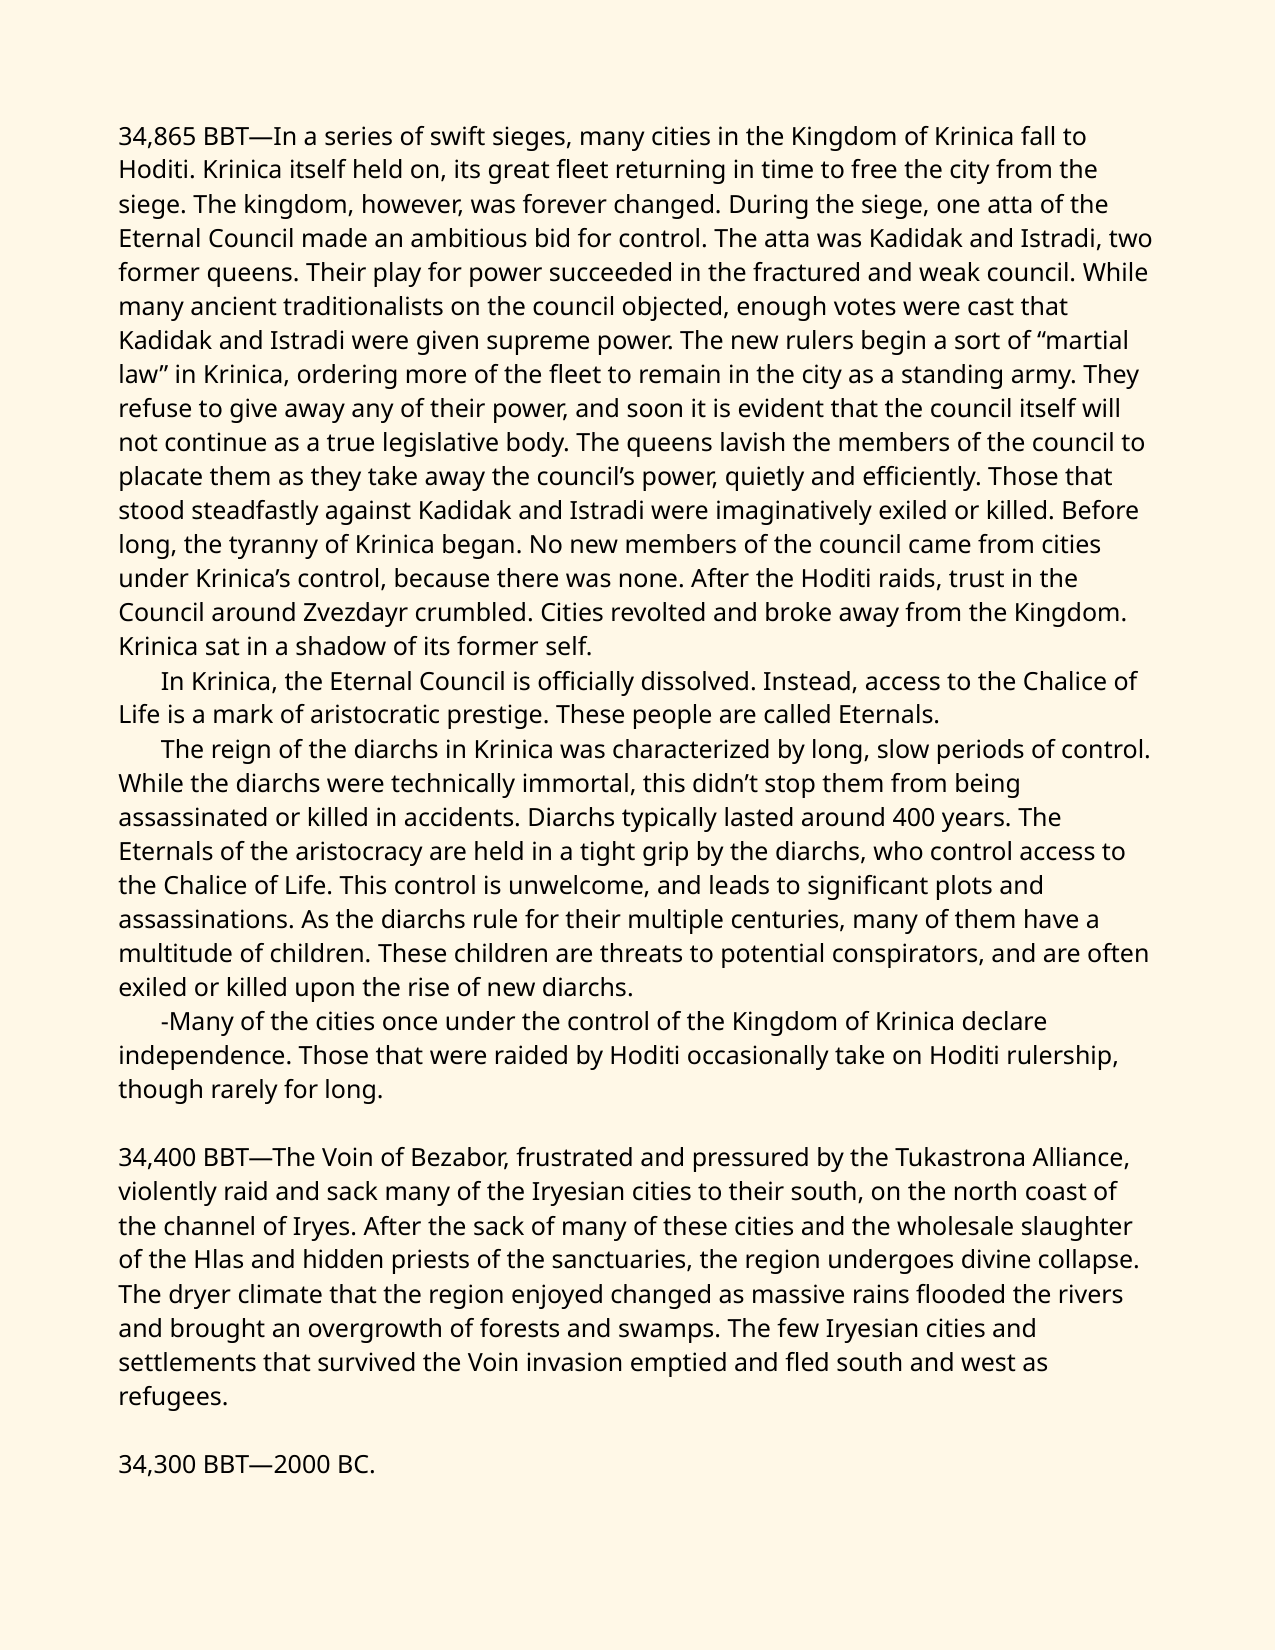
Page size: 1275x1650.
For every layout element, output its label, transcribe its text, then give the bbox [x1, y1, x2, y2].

text 34,400 BBT—The Voin of Bezabor, frustrated and pressured by the Tukastrona Alliance, violently raid and sack many of the Iryesian cities to their south, on the north coast of the channel of Iryes. After the sack of many of these cities and the wholesale slaughter of the Hlas and hidden priests of the sanctuaries, the region undergoes divine collapse. The dryer climate that the region enjoyed changed as massive rains flooded the rivers and brought an overgrowth of forests and swamps. The few Iryesian cities and settlements that survived the Voin invasion emptied and fled south and west as refugees. [118, 1140, 1157, 1412]
text In Krinica, the Eternal Council is officially dissolved. Instead, access to the Chalice of Life is a mark of aristocratic prestige. These people are called Eternals. [118, 663, 1157, 731]
text 34,865 BBT—In a series of swift sieges, many cities in the Kingdom of Krinica fall to Hoditi. Krinica itself held on, its great fleet returning in time to free the city from the siege. The kingdom, however, was forever changed. During the siege, one atta of the Eternal Council made an ambitious bid for control. The atta was Kadidak and Istradi, two former queens. Their play for power succeeded in the fractured and weak council. While many ancient traditionalists on the council objected, enough votes were cast that Kadidak and Istradi were given supreme power. The new rulers begin a sort of “martial law” in Krinica, ordering more of the fleet to remain in the city as a standing army. They refuse to give away any of their power, and soon it is evident that the council itself will not continue as a true legislative body. The queens lavish the members of the council to placate them as they take away the council’s power, quietly and efficiently. Those that stood steadfastly against Kadidak and Istradi were imaginatively exiled or killed. Before long, the tyranny of Krinica began. No new members of the council came from cities under Krinica’s control, because there was none. After the Hoditi raids, trust in the Council around Zvezdayr crumbled. Cities revolted and broke away from the Kingdom. Krinica sat in a shadow of its former self. [118, 118, 1157, 663]
text 34,300 BBT—2000 BC. [118, 1447, 1157, 1481]
text The reign of the diarchs in Krinica was characterized by long, slow periods of control. While the diarchs were technically immortal, this didn’t stop them from being assassinated or killed in accidents. Diarchs typically lasted around 400 years. The Eternals of the aristocracy are held in a tight grip by the diarchs, who control access to the Chalice of Life. This control is unwelcome, and leads to significant plots and assassinations. As the diarchs rule for their multiple centuries, many of them have a multitude of children. These children are threats to potential conspirators, and are often exiled or killed upon the rise of new diarchs. [118, 731, 1157, 1004]
text -Many of the cities once under the control of the Kingdom of Krinica declare independence. Those that were raided by Hoditi occasionally take on Hoditi rulership, though rarely for long. [118, 1004, 1157, 1106]
